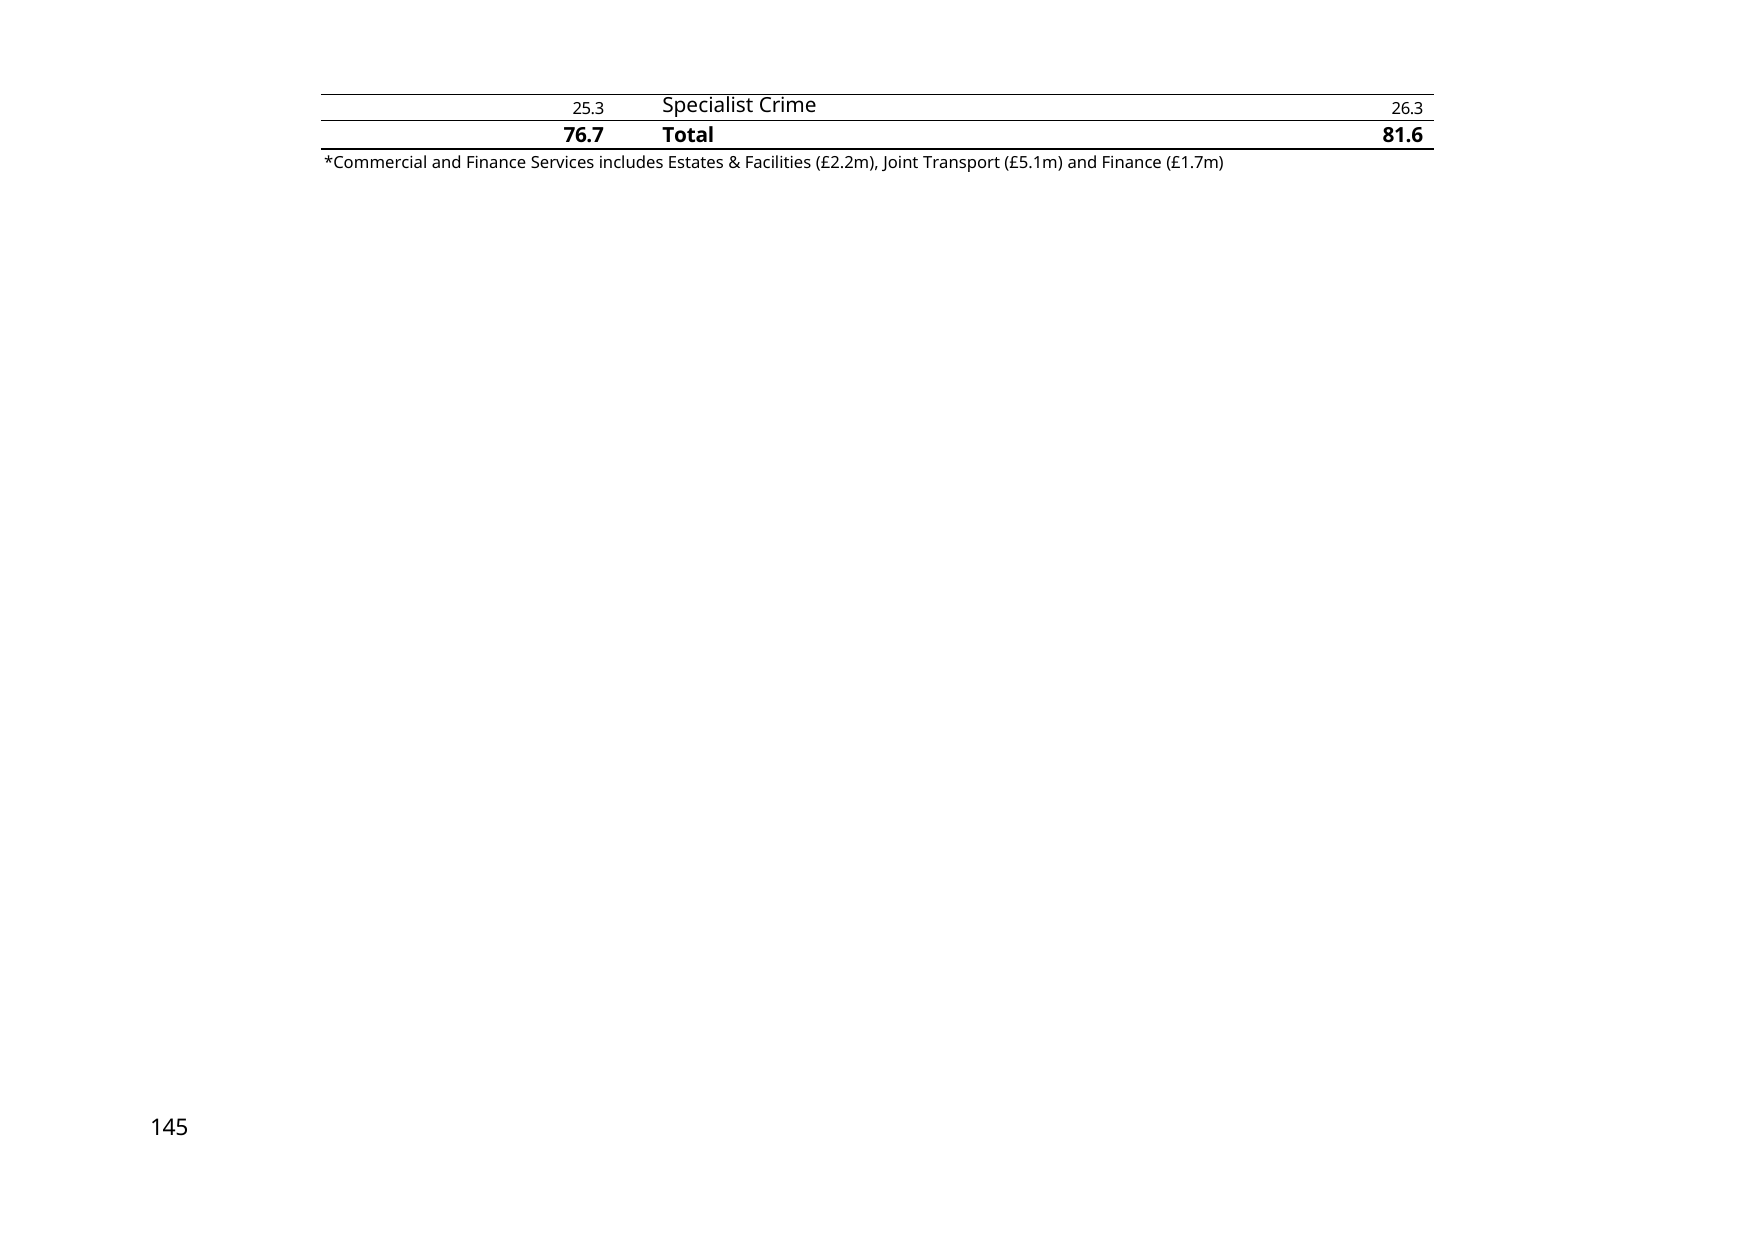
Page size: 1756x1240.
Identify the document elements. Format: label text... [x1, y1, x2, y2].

table_cell Total [633, 121, 1089, 148]
table_cell 26.3 [1089, 95, 1434, 119]
table_cell 76.7 [321, 121, 633, 148]
table_cell Specialist Crime [633, 95, 1089, 119]
table_cell 25.3 [321, 95, 633, 119]
table_cell 81.6 [1089, 121, 1434, 148]
text *Commercial and Finance Services includes Estates & Facilities (£2.2m), Joint Transport (£5.1m) and Finance (£1.7m) [324, 151, 1726, 173]
